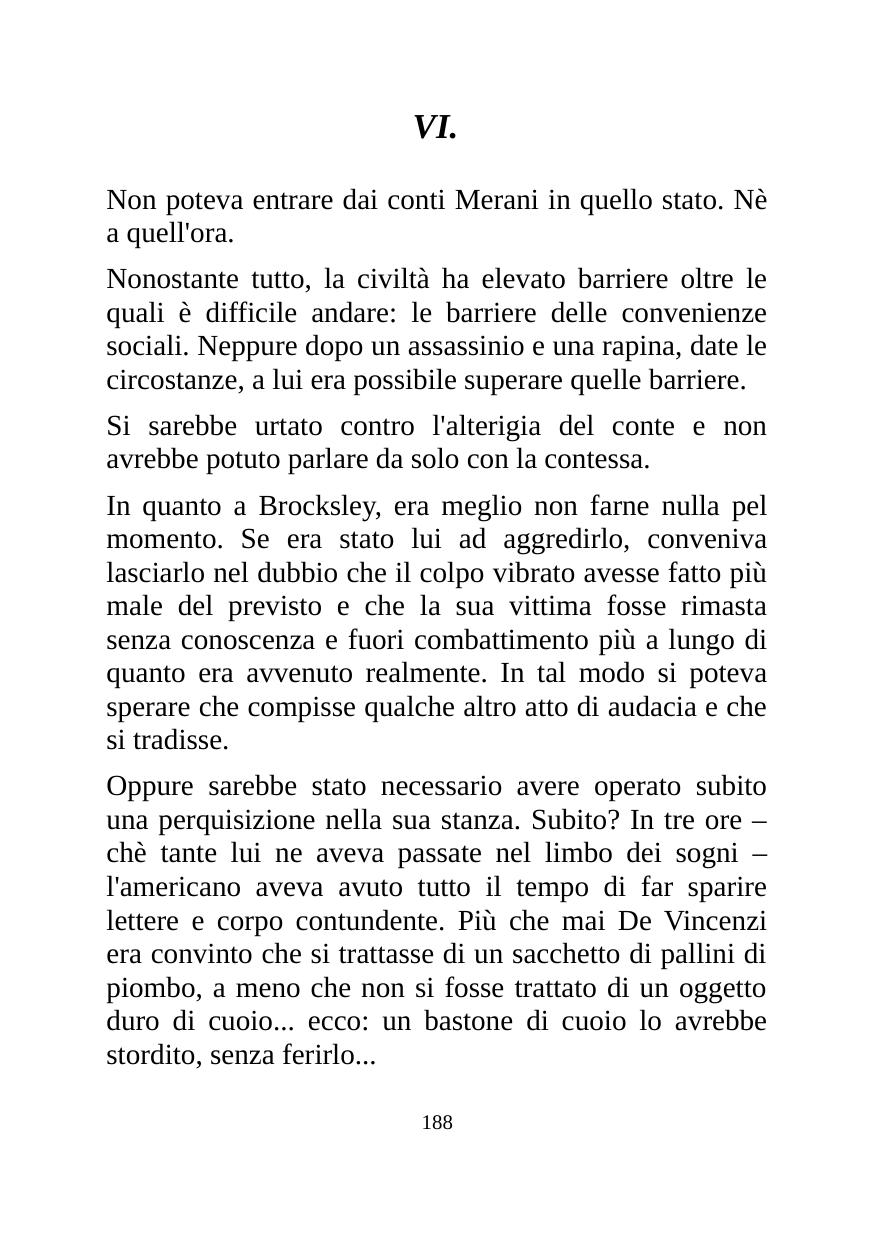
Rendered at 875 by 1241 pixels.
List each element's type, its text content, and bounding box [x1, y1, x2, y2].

subtitle VI. [106, 106, 768, 146]
text Oppure sarebbe stato necessario avere operato subito una perquisizione nella sua stanza. Subito? In tre ore – chè tante lui ne aveva passate nel limbo dei sogni – l'americano aveva avuto tutto il tempo di far sparire lettere e corpo contundente. Più che mai De Vincenzi era convinto che si trattasse di un sacchetto di pallini di piombo, a meno che non si fosse trattato di un oggetto duro di cuoio... ecco: un bastone di cuoio lo avrebbe stordito, senza ferirlo... [106, 768, 768, 1070]
text Non poteva entrare dai conti Merani in quello stato. Nè a quell'ora. [106, 182, 768, 249]
text In quanto a Brocksley, era meglio non farne nulla pel momento. Se era stato lui ad aggredirlo, conveniva lasciarlo nel dubbio che il colpo vibrato avesse fatto più male del previsto e che la sua vittima fosse rimasta senza conoscenza e fuori combattimento più a lungo di quanto era avvenuto realmente. In tal modo si poteva sperare che compisse qualche altro atto di audacia e che si tradisse. [106, 488, 768, 756]
text Nonostante tutto, la civiltà ha elevato barriere oltre le quali è difficile andare: le barriere delle convenienze sociali. Neppure dopo un assassinio e una rapina, date le circostanze, a lui era possibile superare quelle barriere. [106, 261, 768, 396]
text Si sarebbe urtato contro l'alterigia del conte e non avrebbe potuto parlare da solo con la contessa. [106, 408, 768, 475]
